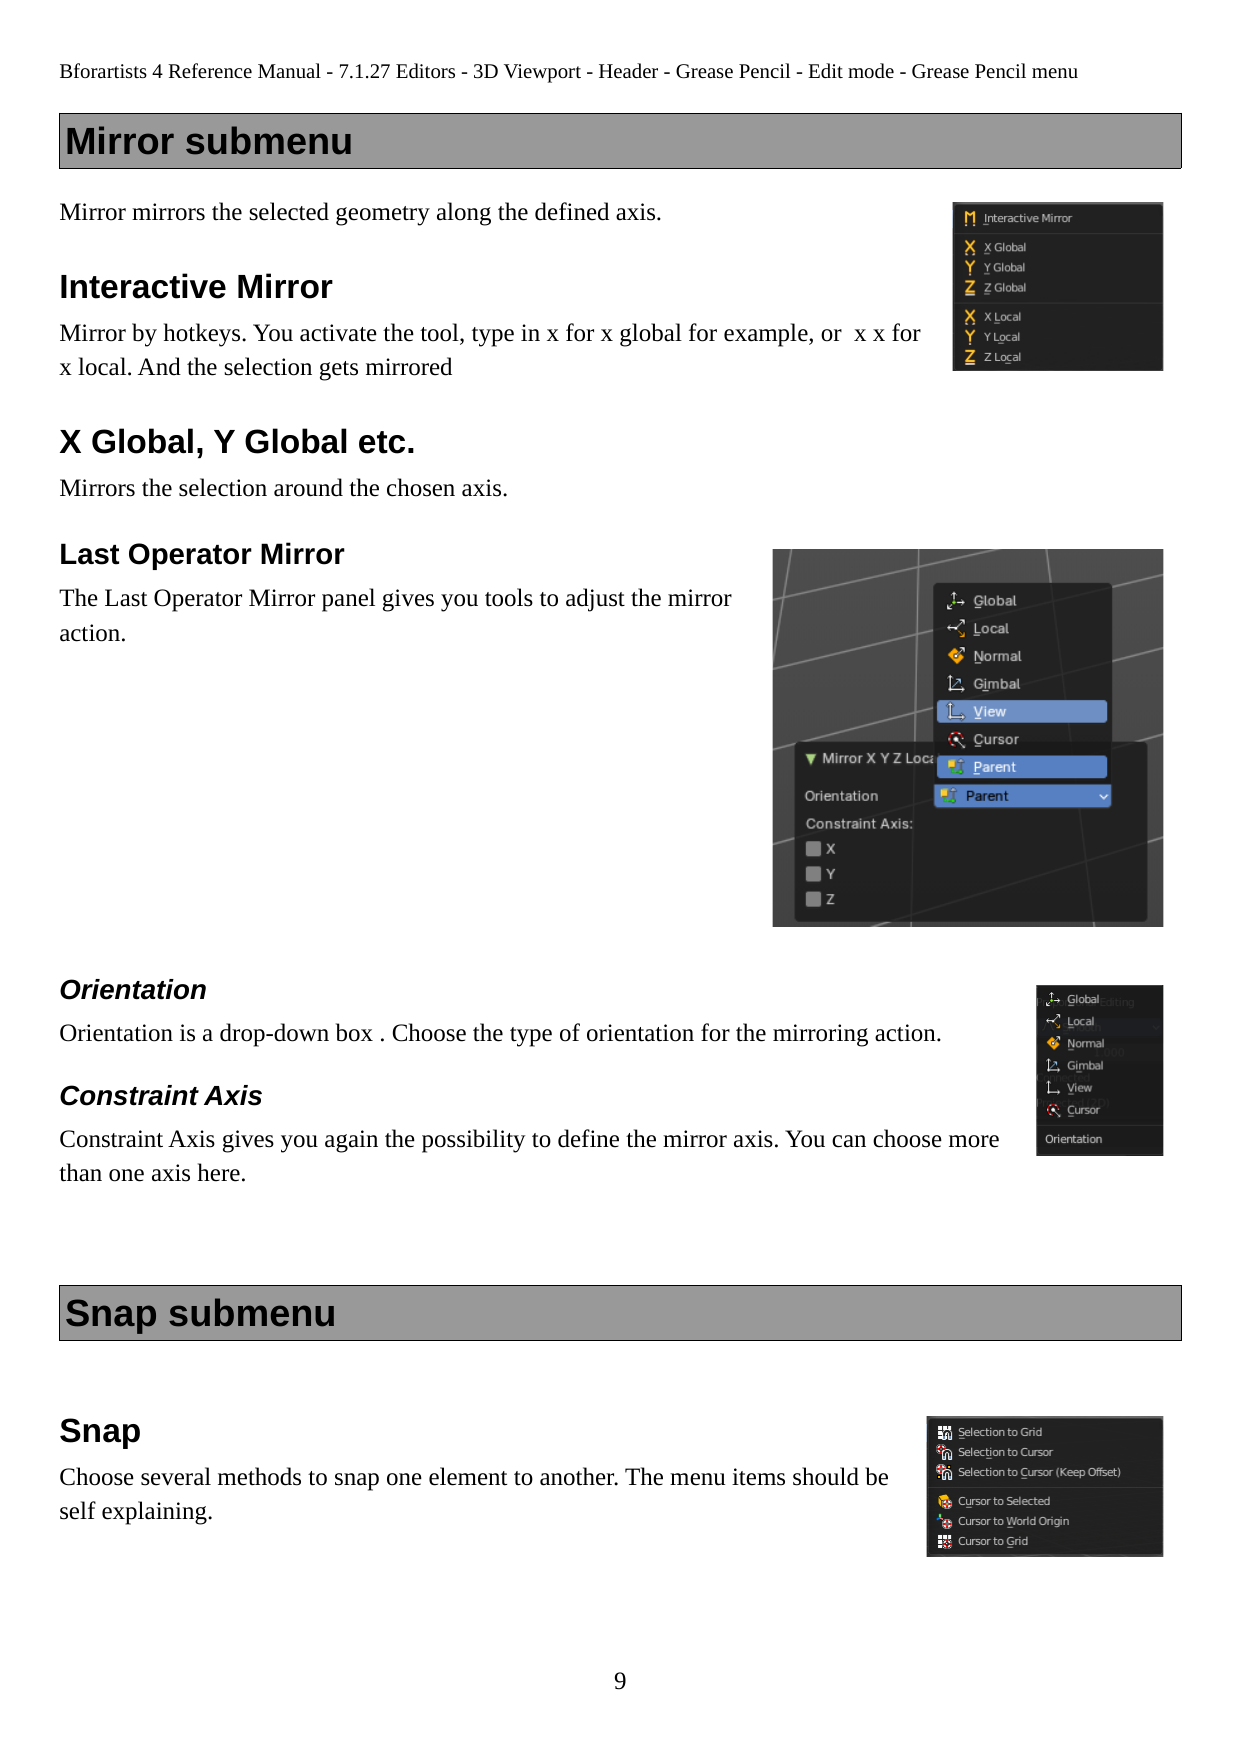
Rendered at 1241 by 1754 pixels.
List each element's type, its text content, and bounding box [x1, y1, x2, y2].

text Choose several methods to snap one element to another. The menu items should be self explaining. [59, 1462, 926, 1525]
picture [1036, 985, 1164, 1156]
text Mirror mirrors the selected geometry along the defined axis. [59, 197, 1181, 225]
picture [926, 1416, 1164, 1557]
text The Last Operator Mirror panel gives you tools to adjust the mirror action. [59, 583, 772, 646]
text Orientation is a drop-down box . Choose the type of orientation for the mirroring action. [59, 1018, 1036, 1047]
subtitle Last Operator Mirror [59, 537, 1181, 571]
text Mirrors the selection around the chosen axis. [59, 473, 1181, 502]
subtitle Constraint Axis [59, 1079, 1036, 1111]
picture [772, 549, 1164, 927]
subtitle [1164, 1079, 1181, 1111]
text Constraint Axis gives you again the possibility to define the mirror axis. You can choose more than one axis here. [59, 1124, 1181, 1187]
subtitle [1164, 267, 1181, 305]
subtitle Snap [59, 1410, 1181, 1449]
table_header Mirror submenu [60, 114, 1181, 168]
subtitle Orientation [59, 973, 1181, 1005]
table_header Snap submenu [60, 1286, 1181, 1340]
text Mirror by hotkeys. You activate the tool, type in x for x global for example, or x x for x local. And the selection gets mirrored [59, 318, 1181, 381]
subtitle X Global, Y Global etc. [59, 422, 1181, 461]
picture [952, 202, 1164, 371]
subtitle Interactive Mirror [59, 267, 952, 305]
